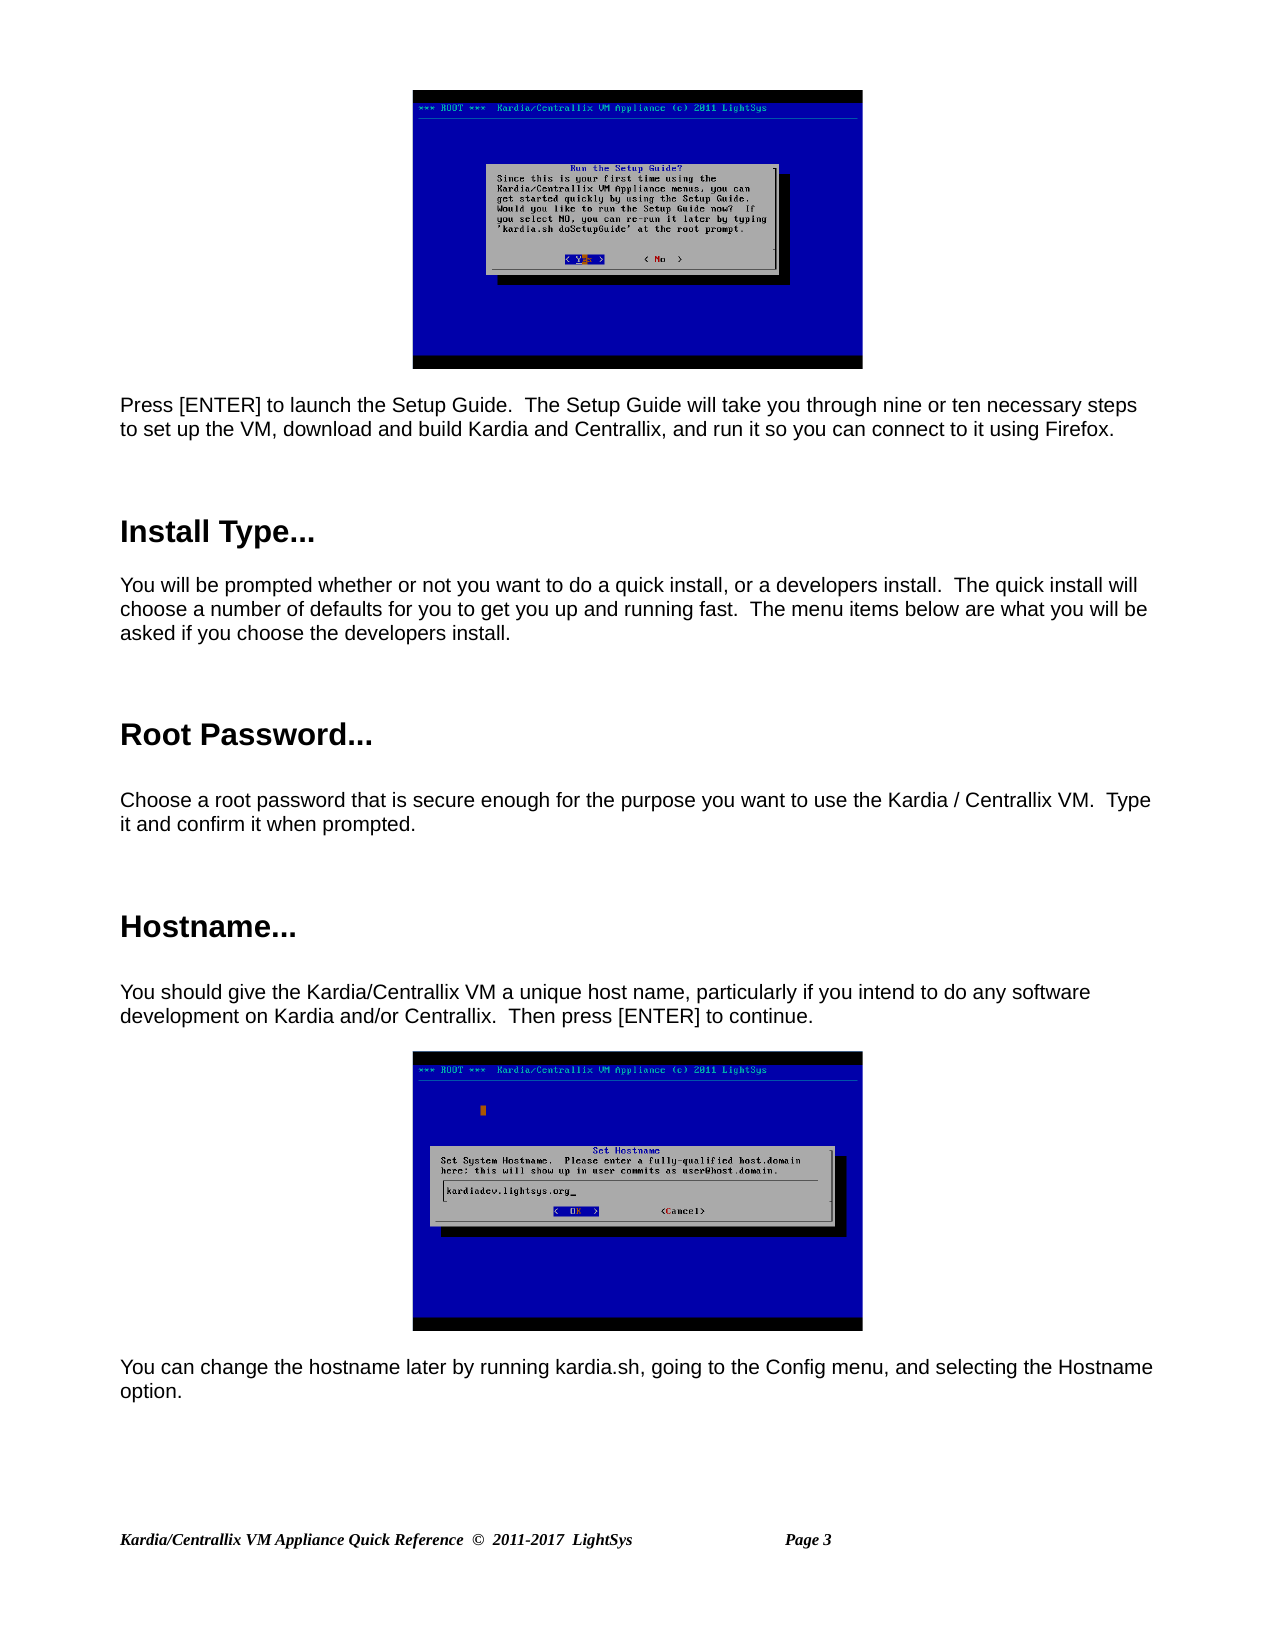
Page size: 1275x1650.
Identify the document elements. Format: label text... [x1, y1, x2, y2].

text Root Password... [120, 716, 1155, 752]
picture [412, 90, 863, 369]
text You should give the Kardia/Centrallix VM a unique host name, particularly if you intend to do any software development on Kardia and/or Centrallix. Then press [ENTER] to continue. [120, 980, 1155, 1028]
text Hostname... [120, 908, 1155, 944]
text Press [ENTER] to launch the Setup Guide. The Setup Guide will take you through nine or ten necessary steps to set up the VM, download and build Kardia and Centrallix, and run it so you can connect to it using Firefox. [120, 393, 1155, 441]
picture [412, 1051, 863, 1331]
text Install Type... [120, 513, 1155, 549]
text You will be prompted whether or not you want to do a quick install, or a developers install. The quick install will choose a number of defaults for you to get you up and running fast. The menu items below are what you will be asked if you choose the developers install. [120, 573, 1155, 644]
text Choose a root password that is secure enough for the purpose you want to use the Kardia / Centrallix VM. Type it and confirm it when prompted. [120, 788, 1155, 836]
text You can change the hostname later by running kardia.sh, going to the Config menu, and selecting the Hostname option. [120, 1355, 1155, 1403]
